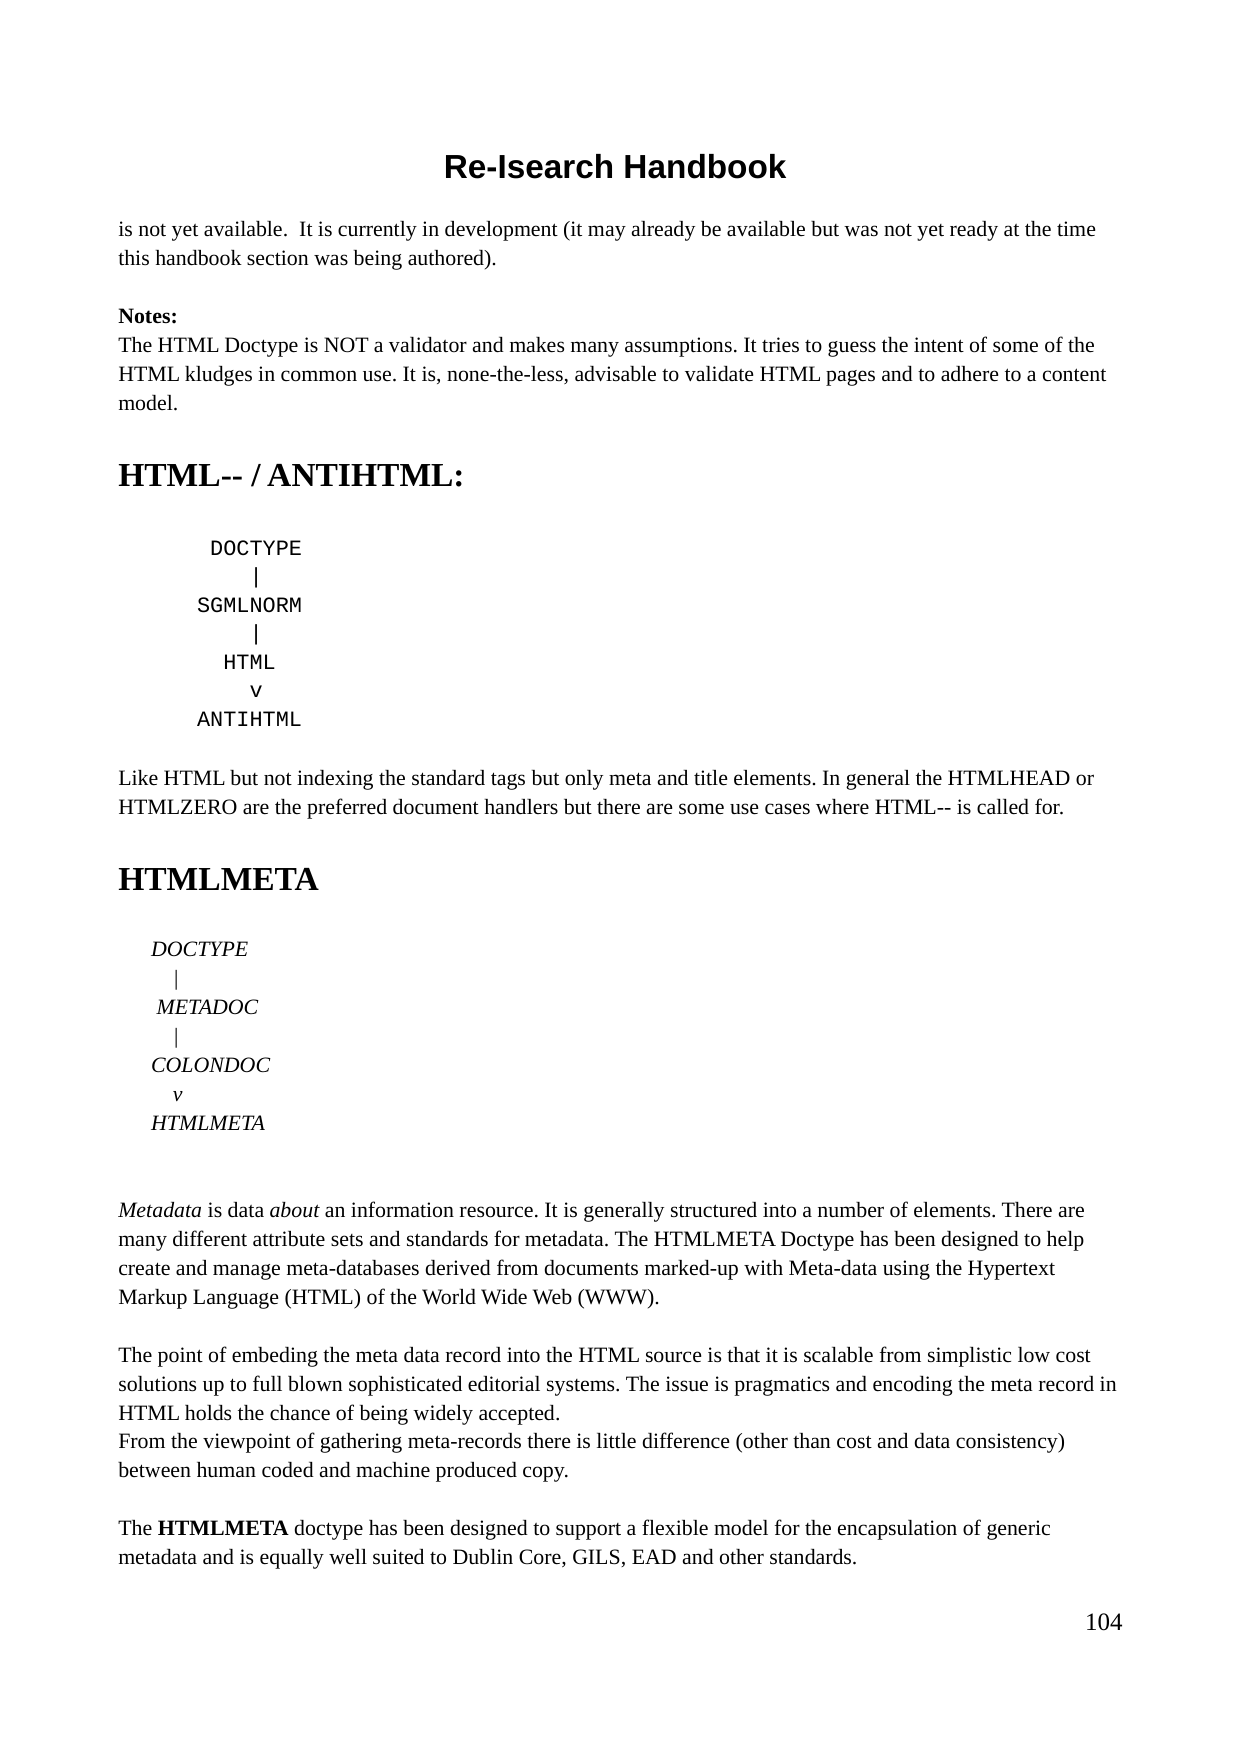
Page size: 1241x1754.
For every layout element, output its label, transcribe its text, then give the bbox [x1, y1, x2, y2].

text Like HTML but not indexing the standard tags but only meta and title elements. In general the HTMLHEAD or HTMLZERO are the preferred document handlers but there are some use cases where HTML-- is called for. [118, 765, 1122, 819]
text HTML [118, 651, 1122, 676]
text The HTML Doctype is NOT a validator and makes many assumptions. It tries to guess the intent of some of the HTML kludges in common use. It is, none-the-less, advisable to validate HTML pages and to adhere to a content model. [118, 332, 1122, 415]
text METADOC [118, 994, 1122, 1019]
text | [118, 623, 1122, 647]
text COLONDOC [118, 1052, 1122, 1077]
text v [118, 1081, 1122, 1106]
subtitle HTMLMETA [118, 859, 1122, 900]
subtitle HTML-- / ANTIHTML: [118, 455, 1122, 496]
text v [118, 679, 1122, 704]
text Notes: [118, 303, 1122, 328]
text ANTIHTML [118, 708, 1122, 733]
text DOCTYPE [118, 537, 1122, 562]
text SGMLNORM [118, 594, 1122, 619]
text From the viewpoint of gathering meta-records there is little difference (other than cost and data consistency) between human coded and machine produced copy. [118, 1428, 1122, 1483]
text | [118, 566, 1122, 591]
text is not yet available. It is currently in development (it may already be available but was not yet ready at the time this handbook section was being authored). [118, 216, 1122, 270]
text The HTMLMETA doctype has been designed to support a flexible model for the encapsulation of generic metadata and is equally well suited to Dublin Core, GILS, EAD and other standards. [118, 1515, 1122, 1569]
text HTMLMETA [118, 1110, 1122, 1135]
text | [118, 1023, 1122, 1048]
text Metadata is data about an information resource. It is generally structured into a number of elements. There are many different attribute sets and standards for metadata. The HTMLMETA Doctype has been designed to help create and manage meta-databases derived from documents marked-up with Meta-data using the Hypertext Markup Language (HTML) of the World Wide Web (WWW). [118, 1197, 1122, 1309]
text | [118, 965, 1122, 990]
text The point of embeding the meta data record into the HTML source is that it is scalable from simplistic low cost solutions up to full blown sophisticated editorial systems. The issue is pragmatics and encoding the meta record in HTML holds the chance of being widely accepted. [118, 1342, 1122, 1425]
text DOCTYPE [118, 936, 1122, 961]
